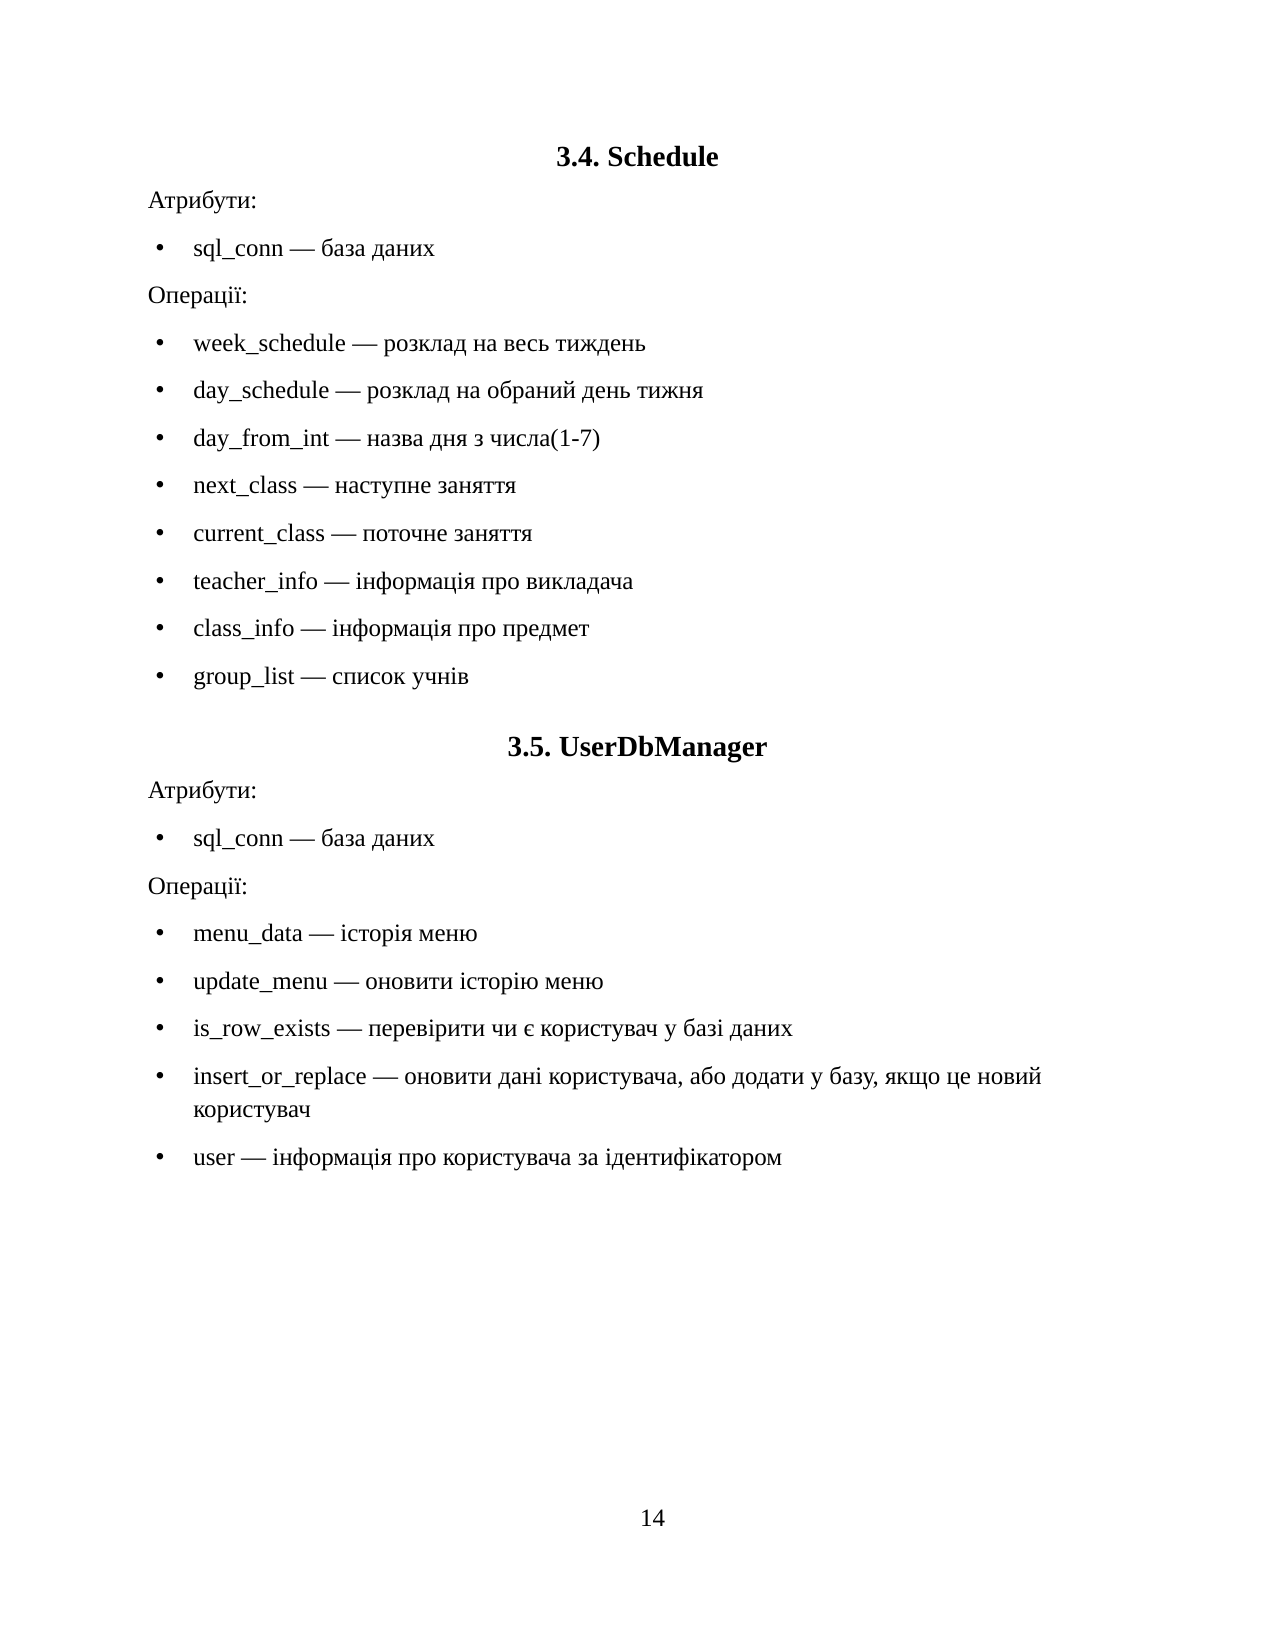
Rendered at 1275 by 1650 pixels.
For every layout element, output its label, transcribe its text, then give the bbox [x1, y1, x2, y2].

list day_from_int — назва дня з числа(1-7) [156, 423, 1157, 452]
list class_info — інформація про предмет [156, 613, 1157, 642]
list menu_data — історія меню [156, 918, 1157, 947]
list is_row_exists — перевірити чи є користувач у базі даних [156, 1013, 1157, 1042]
list insert_or_replace — оновити дані користувача, або додати у базу, якщо це новий користувач [156, 1061, 1157, 1123]
list group_list — список учнів [156, 661, 1157, 690]
subtitle Schedule [118, 139, 1157, 172]
list teacher_info — інформація про викладача [156, 566, 1157, 594]
list update_menu — оновити історію меню [156, 966, 1157, 995]
text Операції: [118, 871, 1157, 899]
list next_class — наступне заняття [156, 471, 1157, 499]
list user — інформація про користувача за ідентифікатором [156, 1142, 1157, 1171]
subtitle UserDbManager [118, 729, 1157, 763]
list current_class — поточне заняття [156, 518, 1157, 547]
text Атрибути: [118, 185, 1157, 214]
list day_schedule — розклад на обраний день тижня [156, 375, 1157, 404]
text Операції: [118, 280, 1157, 309]
list sql_conn — база даних [156, 233, 1157, 261]
list sql_conn — база даних [156, 823, 1157, 852]
list week_schedule — розклад на весь тиждень [156, 328, 1157, 357]
text Атрибути: [118, 776, 1157, 804]
